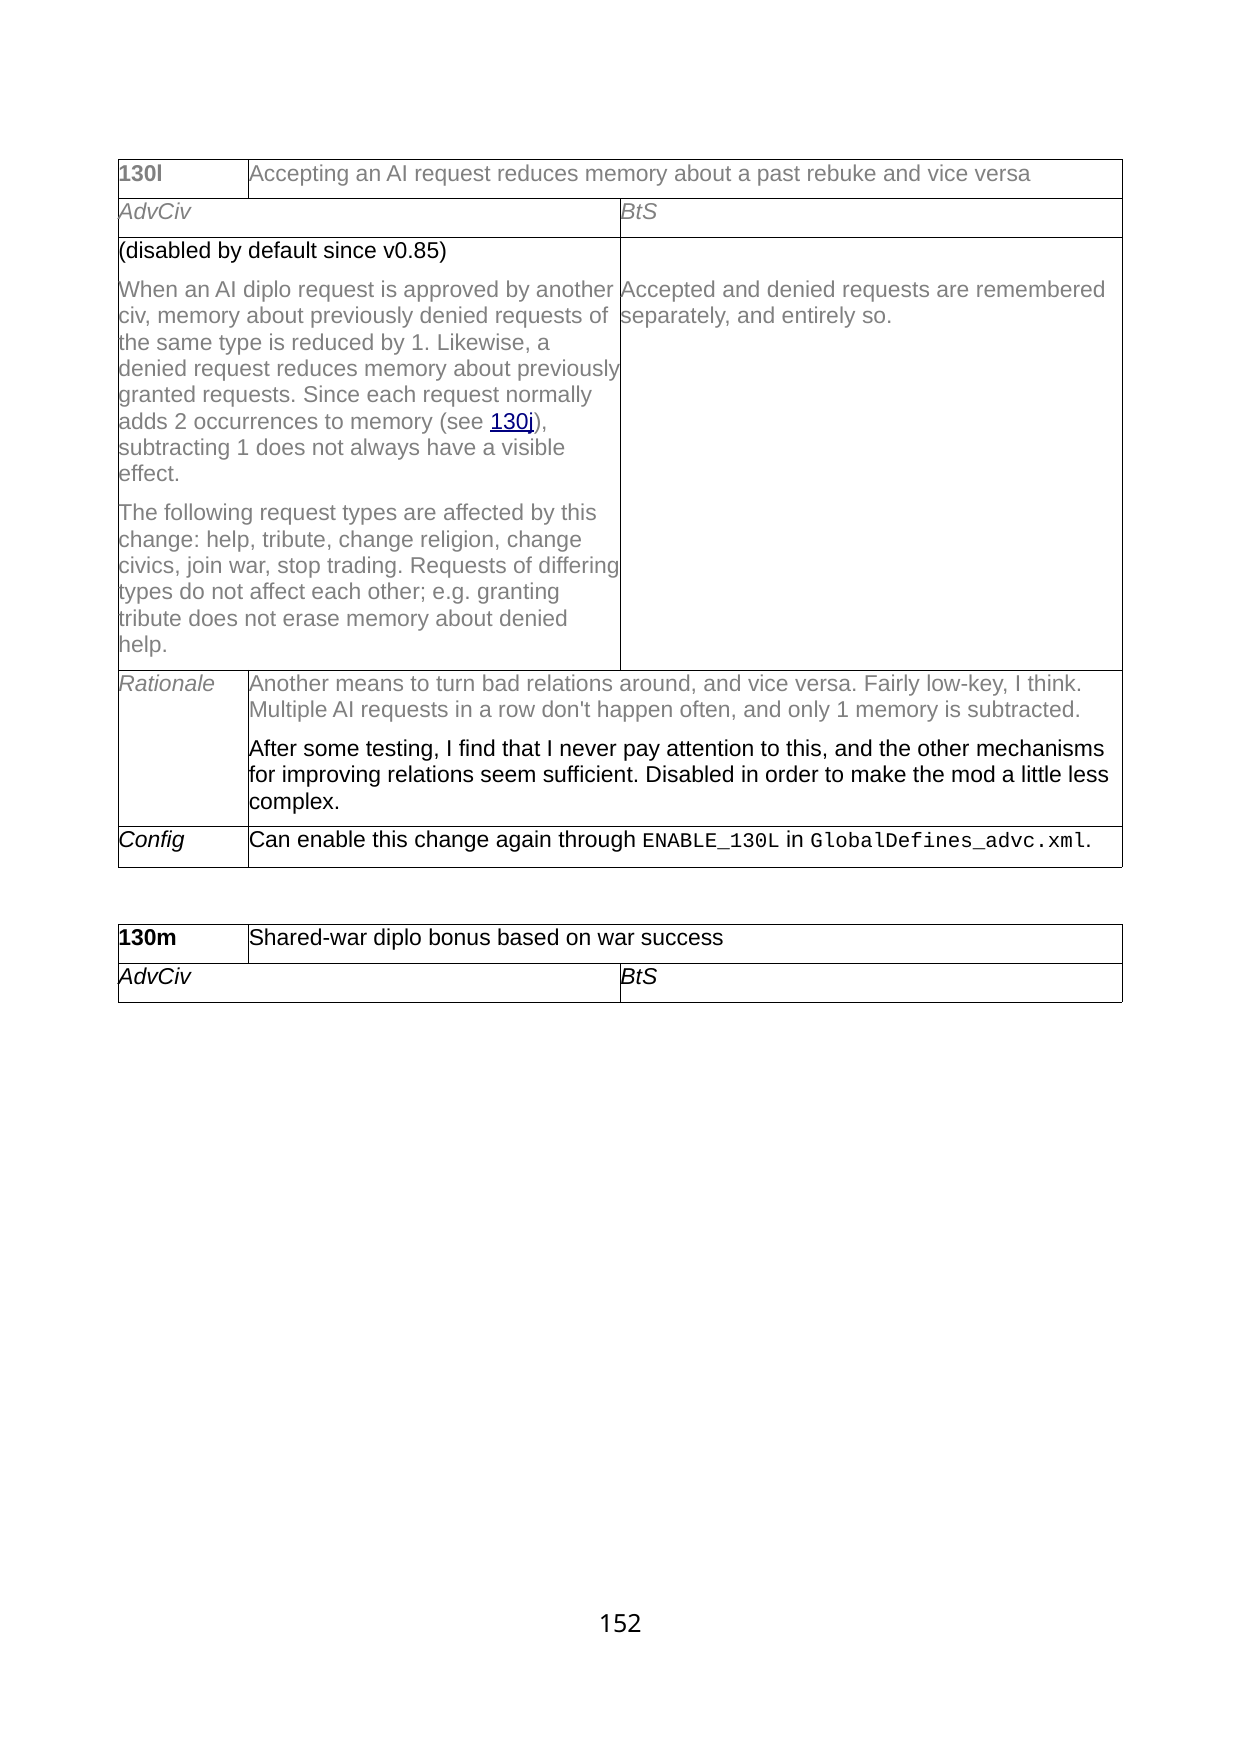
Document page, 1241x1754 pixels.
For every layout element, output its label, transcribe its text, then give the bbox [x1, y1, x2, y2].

table_cell (disabled by default since v0.85) When an AI diplo request is approved by another civ, memory about previously denied requests of the same type is reduced by 1. Likewise, a denied request reduces memory about previously granted requests. Since each request normally adds 2 occurrences to memory (see 130j), subtracting 1 does not always have a visible effect. The following request types are affected by this change: help, tribute, change religion, change civics, join war, stop trading. Requests of differing types do not affect each other; e.g. granting tribute does not erase memory about denied help. [119, 238, 620, 670]
table_cell Another means to turn bad relations around, and vice versa. Fairly low-key, I think. Multiple AI requests in a row don't happen often, and only 1 memory is subtracted. After some testing, I find that I never pay attention to this, and the other mechanisms for improving relations seem sufficient. Disabled in order to make the mod a little less complex. [249, 671, 1122, 826]
table_header Shared-war diplo bonus based on war success [249, 925, 1122, 963]
table_header 130l [119, 160, 248, 198]
table_header Accepting an AI request reduces memory about a past rebuke and vice versa [249, 160, 1122, 198]
table_cell Accepted and denied requests are remembered separately, and entirely so. [621, 238, 1122, 670]
table_cell Config [119, 827, 248, 867]
table_cell Rationale [119, 671, 248, 826]
table_cell BtS [621, 964, 1122, 1002]
table_cell AdvCiv [119, 964, 620, 1002]
table_cell BtS [621, 199, 1122, 237]
table_header 130m [119, 925, 248, 963]
table_cell AdvCiv [119, 199, 620, 237]
table_cell Can enable this change again through ENABLE_130L in GlobalDefines_advc.xml. [249, 827, 1122, 867]
